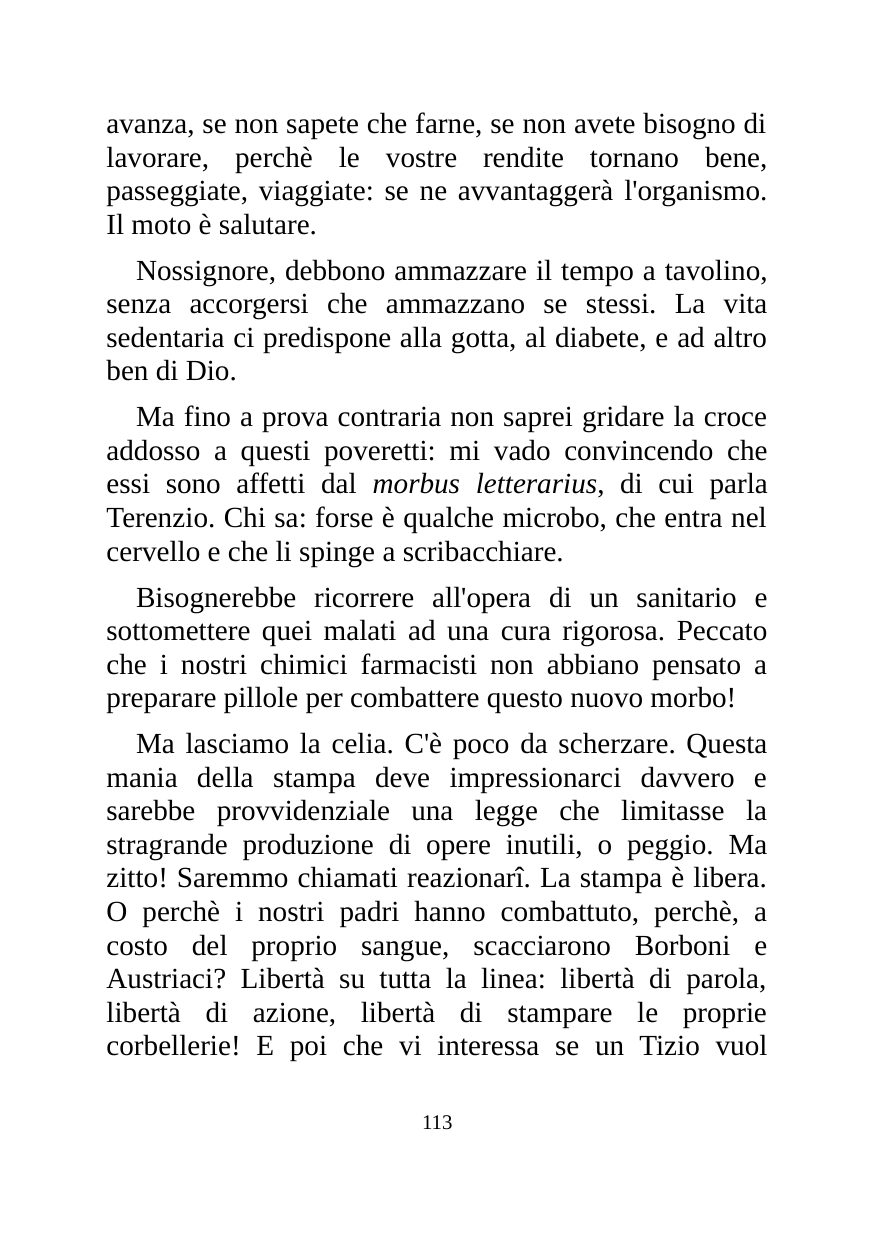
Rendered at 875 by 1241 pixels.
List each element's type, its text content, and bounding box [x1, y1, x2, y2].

text avanza, se non sapete che farne, se non avete bisogno di lavorare, perchè le vostre rendite tornano bene, passeggiate, viaggiate: se ne avvantaggerà l'organismo. Il moto è salutare. [106, 106, 768, 240]
text Ma fino a prova contraria non saprei gridare la croce addosso a questi poveretti: mi vado convincendo che essi sono affetti dal morbus letterarius, di cui parla Terenzio. Chi sa: forse è qualche microbo, che entra nel cervello e che li spinge a scribacchiare. [106, 399, 768, 567]
text Ma lasciamo la celia. C'è poco da scherzare. Questa mania della stampa deve impressionarci davvero e sarebbe provvidenziale una legge che limitasse la stragrande produzione di opere inutili, o peggio. Ma zitto! Saremmo chiamati reazionarî. La stampa è libera. O perchè i nostri padri hanno combattuto, perchè, a costo del proprio sangue, scacciarono Borboni e Austriaci? Libertà su tutta la linea: libertà di parola, libertà di azione, libertà di stampare le proprie corbellerie! E poi che vi interessa se un Tizio vuol [106, 726, 768, 1062]
text Bisognerebbe ricorrere all'opera di un sanitario e sottomettere quei malati ad una cura rigorosa. Peccato che i nostri chimici farmacisti non abbiano pensato a preparare pillole per combattere questo nuovo morbo! [106, 580, 768, 714]
text Nossignore, debbono ammazzare il tempo a tavolino, senza accorgersi che ammazzano se stessi. La vita sedentaria ci predispone alla gotta, al diabete, e ad altro ben di Dio. [106, 253, 768, 387]
